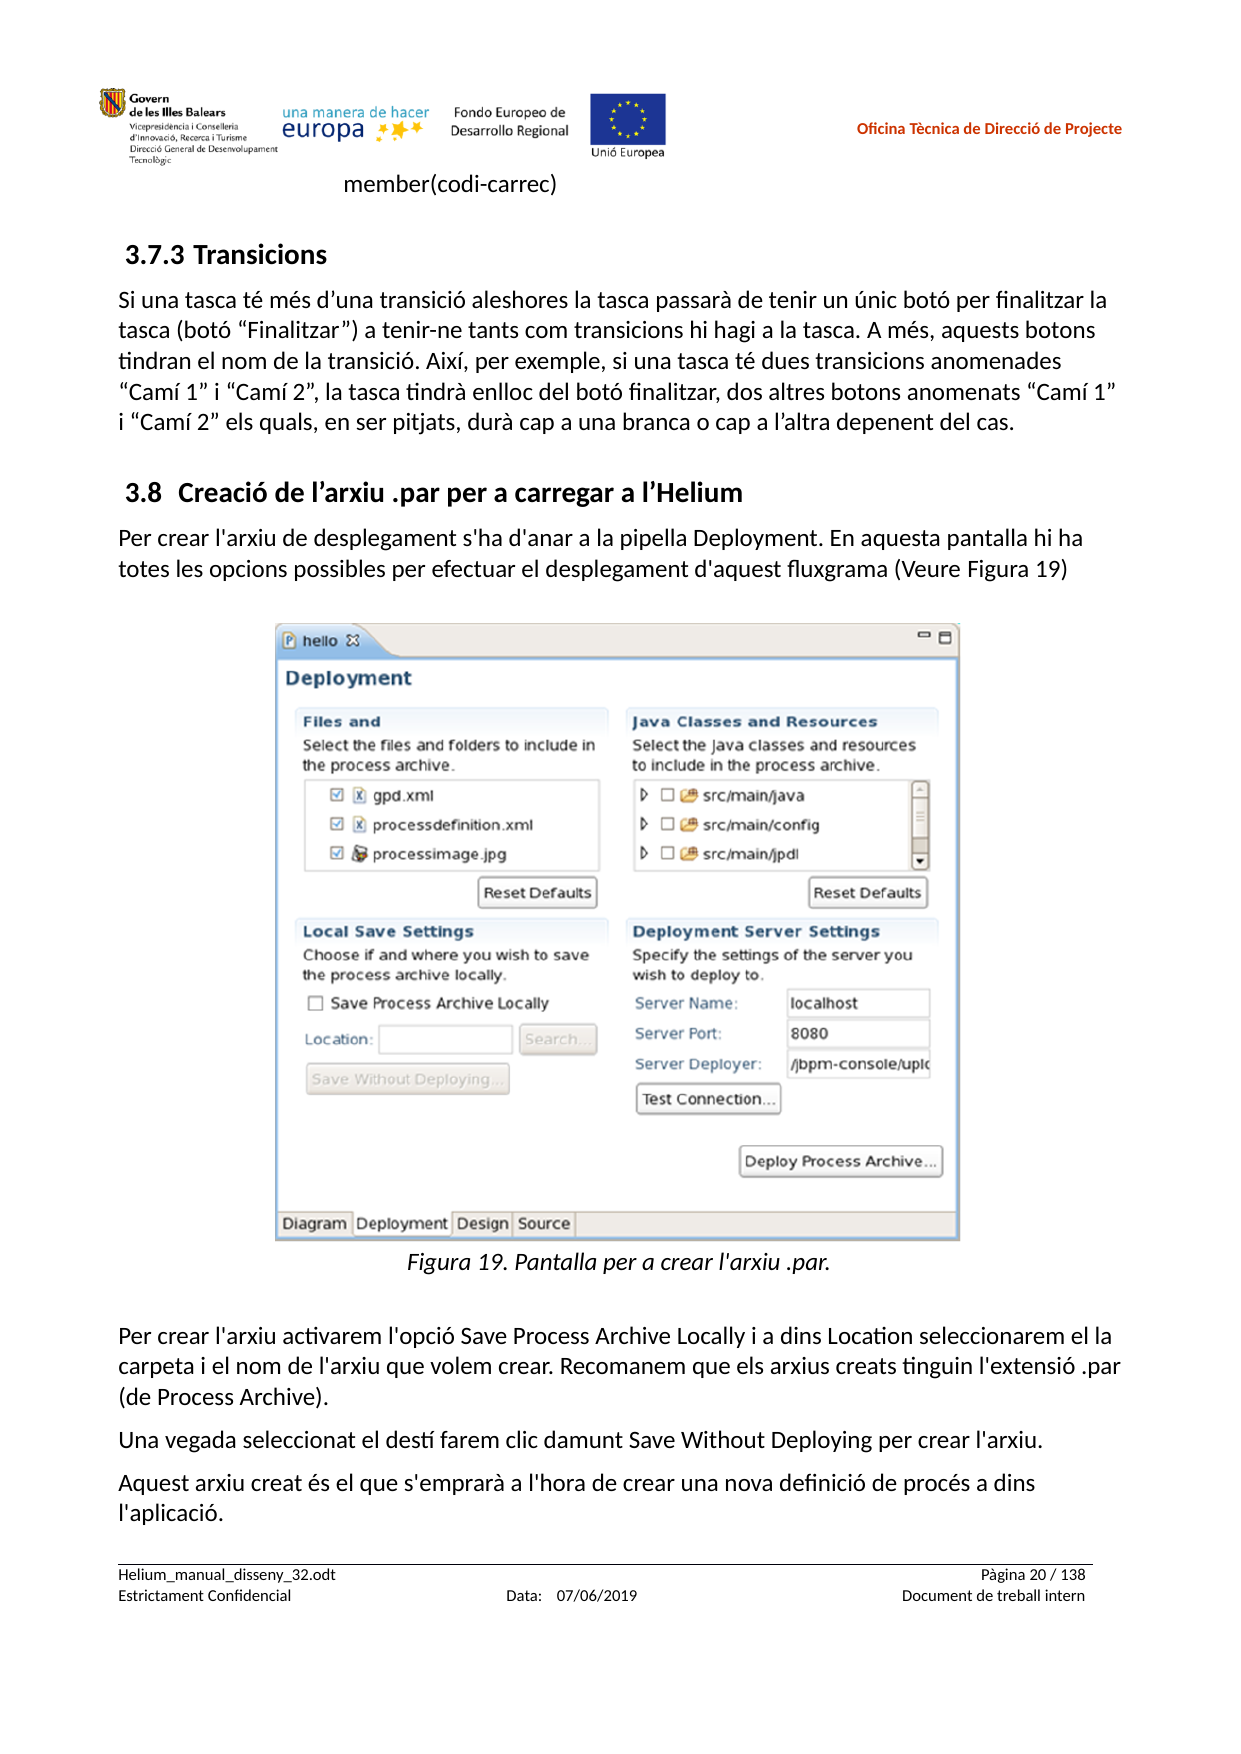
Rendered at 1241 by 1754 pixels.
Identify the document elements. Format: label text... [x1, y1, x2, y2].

text Per crear l'arxiu de desplegament s'ha d'anar a la pipella Deployment. En aquesta pantalla hi ha totes les opcions possibles per efectuar el desplegament d'aquest fluxgrama (Veure Figura 19) [118, 522, 1122, 583]
picture [99, 87, 668, 166]
text Si una tasca té més d’una transició aleshores la tasca passarà de tenir un únic botó per finalitzar la tasca (botó “Finalitzar”) a tenir-ne tants com transicions hi hagi a la tasca. A més, aquests botons tindran el nom de la transició. Així, per exemple, si una tasca té dues transicions anomenades “Camí 1” i “Camí 2”, la tasca tindrà enlloc del botó finalitzar, dos altres botons anomenats “Camí 1” i “Camí 2” els quals, en ser pitjats, durà cap a una branca o cap a l’altra depenent del cas. [118, 284, 1122, 437]
subtitle Transicions [118, 236, 1122, 272]
text Figura 19. Pantalla per a crear l'arxiu .par. [274, 1247, 967, 1277]
subtitle Creació de l’arxiu .par per a carregar a l’Helium [118, 474, 1122, 510]
text member(codi-carrec) [118, 168, 1122, 198]
picture [273, 621, 967, 1247]
text Per crear l'arxiu activarem l'opció Save Process Archive Locally i a dins Location seleccionarem el la carpeta i el nom de l'arxiu que volem crear. Recomanem que els arxius creats tinguin l'extensió .par (de Process Archive). [118, 1320, 1122, 1411]
text Una vegada seleccionat el destí farem clic damunt Save Without Deploying per crear l'arxiu. [118, 1424, 1122, 1454]
text Aquest arxiu creat és el que s'emprarà a l'hora de crear una nova definició de procés a dins l'aplicació. [118, 1467, 1122, 1528]
